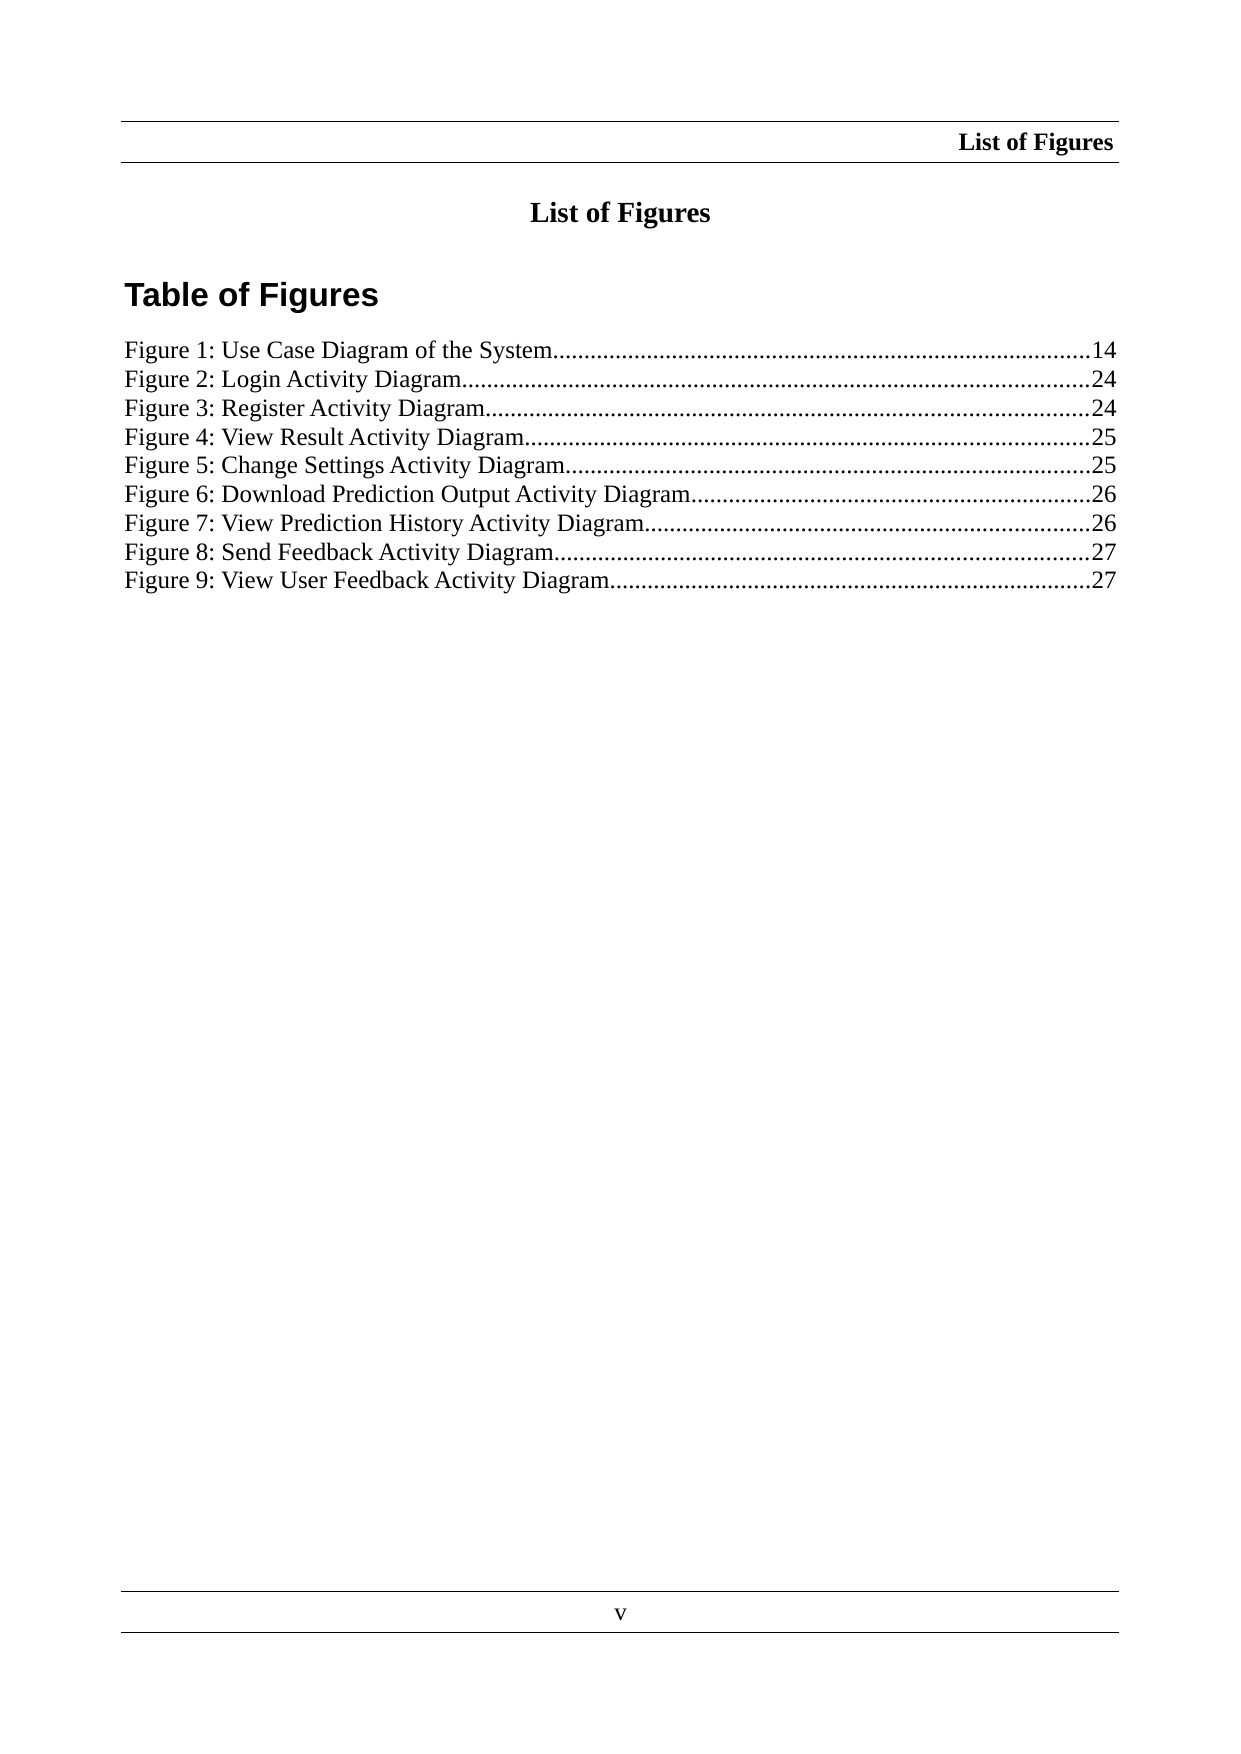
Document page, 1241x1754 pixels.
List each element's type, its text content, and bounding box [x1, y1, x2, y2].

subtitle List of Figures [121, 192, 1119, 232]
text Figure 7: View Prediction History Activity Diagram 26 [121, 508, 1119, 537]
subtitle Table of Figures [121, 272, 1119, 317]
text Figure 3: Register Activity Diagram 24 [121, 393, 1119, 422]
text Figure 2: Login Activity Diagram 24 [121, 364, 1119, 393]
text Figure 9: View User Feedback Activity Diagram 27 [121, 565, 1119, 597]
text Figure 4: View Result Activity Diagram 25 [121, 422, 1119, 450]
text Figure 5: Change Settings Activity Diagram 25 [121, 450, 1119, 479]
text Figure 8: Send Feedback Activity Diagram 27 [121, 537, 1119, 565]
text Figure 6: Download Prediction Output Activity Diagram 26 [121, 479, 1119, 508]
text Figure 1: Use Case Diagram of the System 14 [121, 332, 1119, 364]
